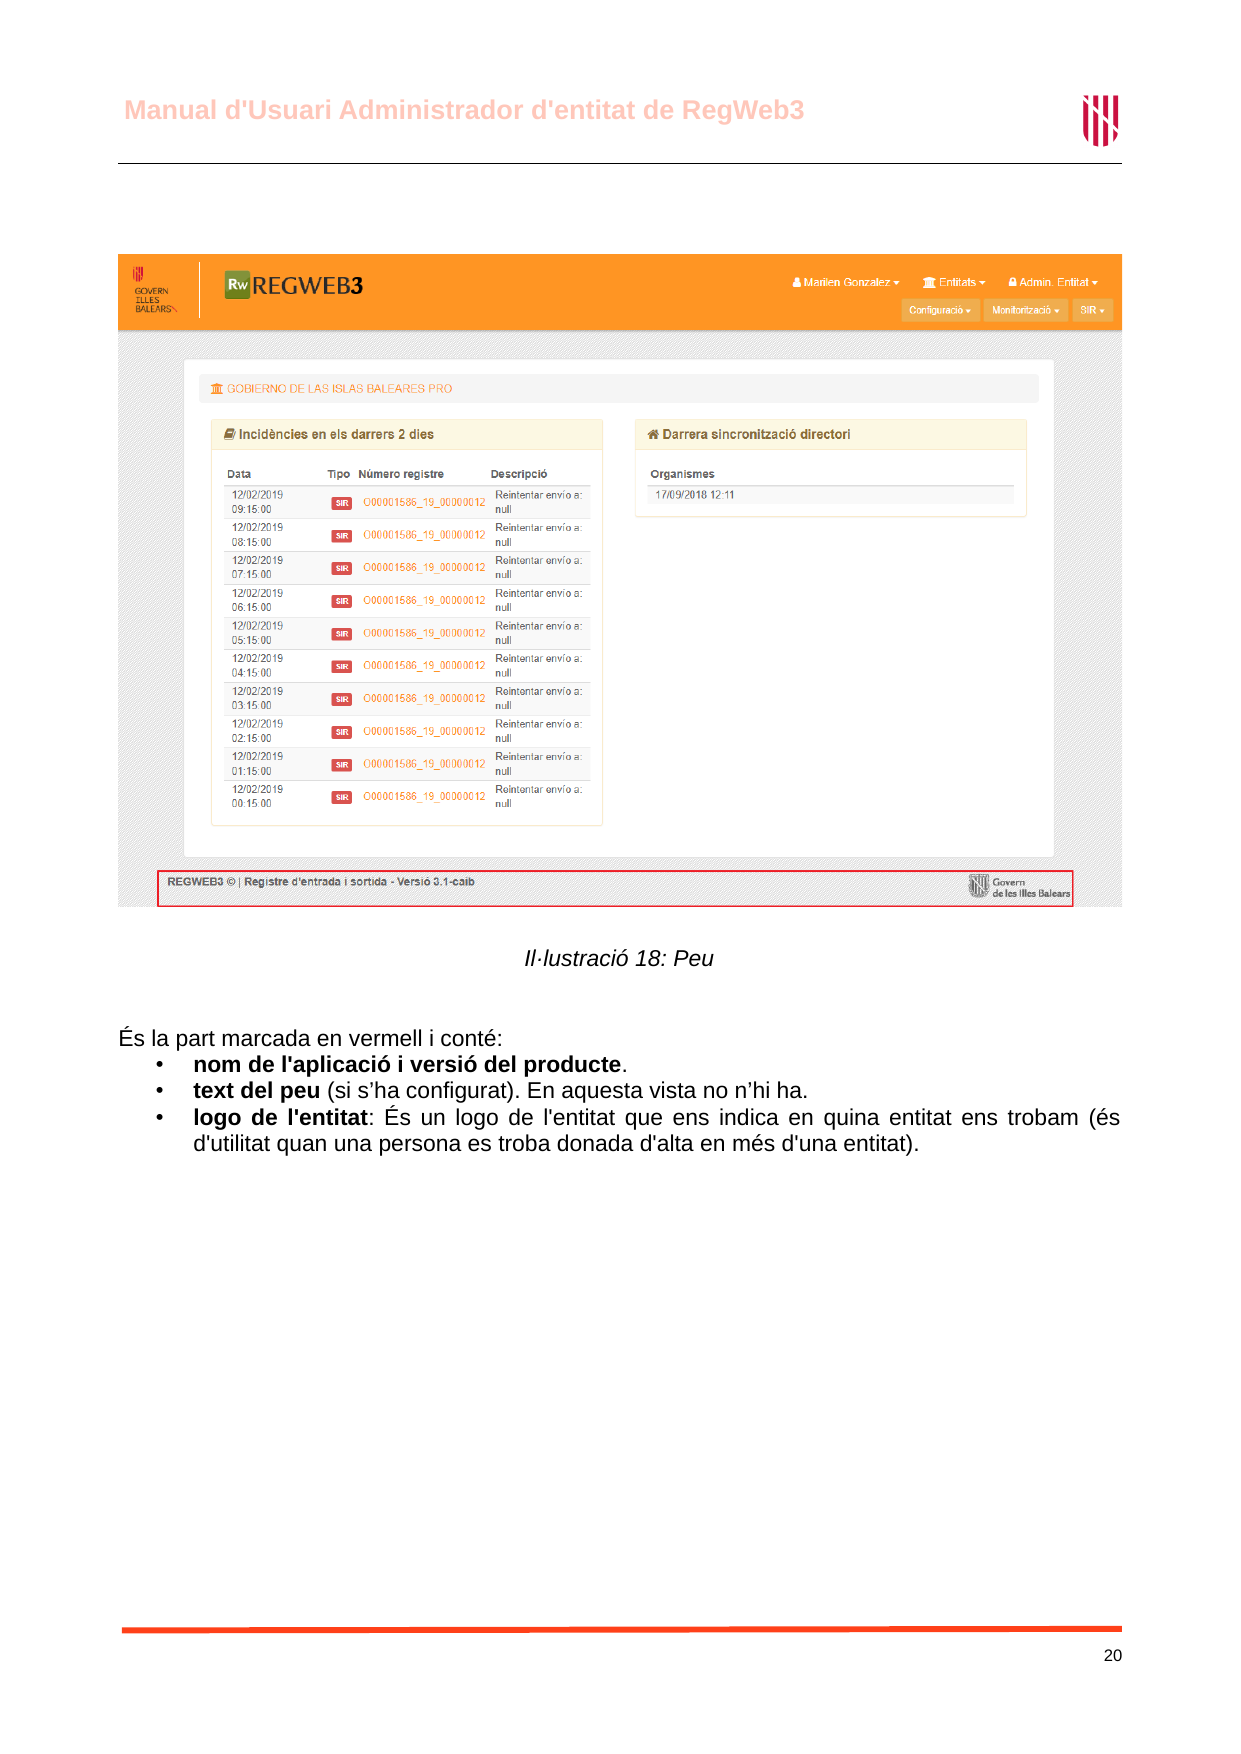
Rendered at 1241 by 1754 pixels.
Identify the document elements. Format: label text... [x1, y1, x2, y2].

text Il·lustració 18: Peu [118, 945, 1122, 972]
list nom de l'aplicació i versió del producte. [156, 1051, 1122, 1077]
list text del peu (si s’ha configurat). En aquesta vista no n’hi ha. [156, 1077, 1122, 1103]
picture [1080, 93, 1121, 148]
text És la part marcada en vermell i conté: [118, 1024, 1122, 1051]
list logo de l'entitat: És un logo de l'entitat que ens indica en quina entitat ens trobam (és d'utilitat quan una persona es troba donada d'alta en més d'una entitat). [156, 1103, 1122, 1156]
picture [118, 254, 1123, 907]
